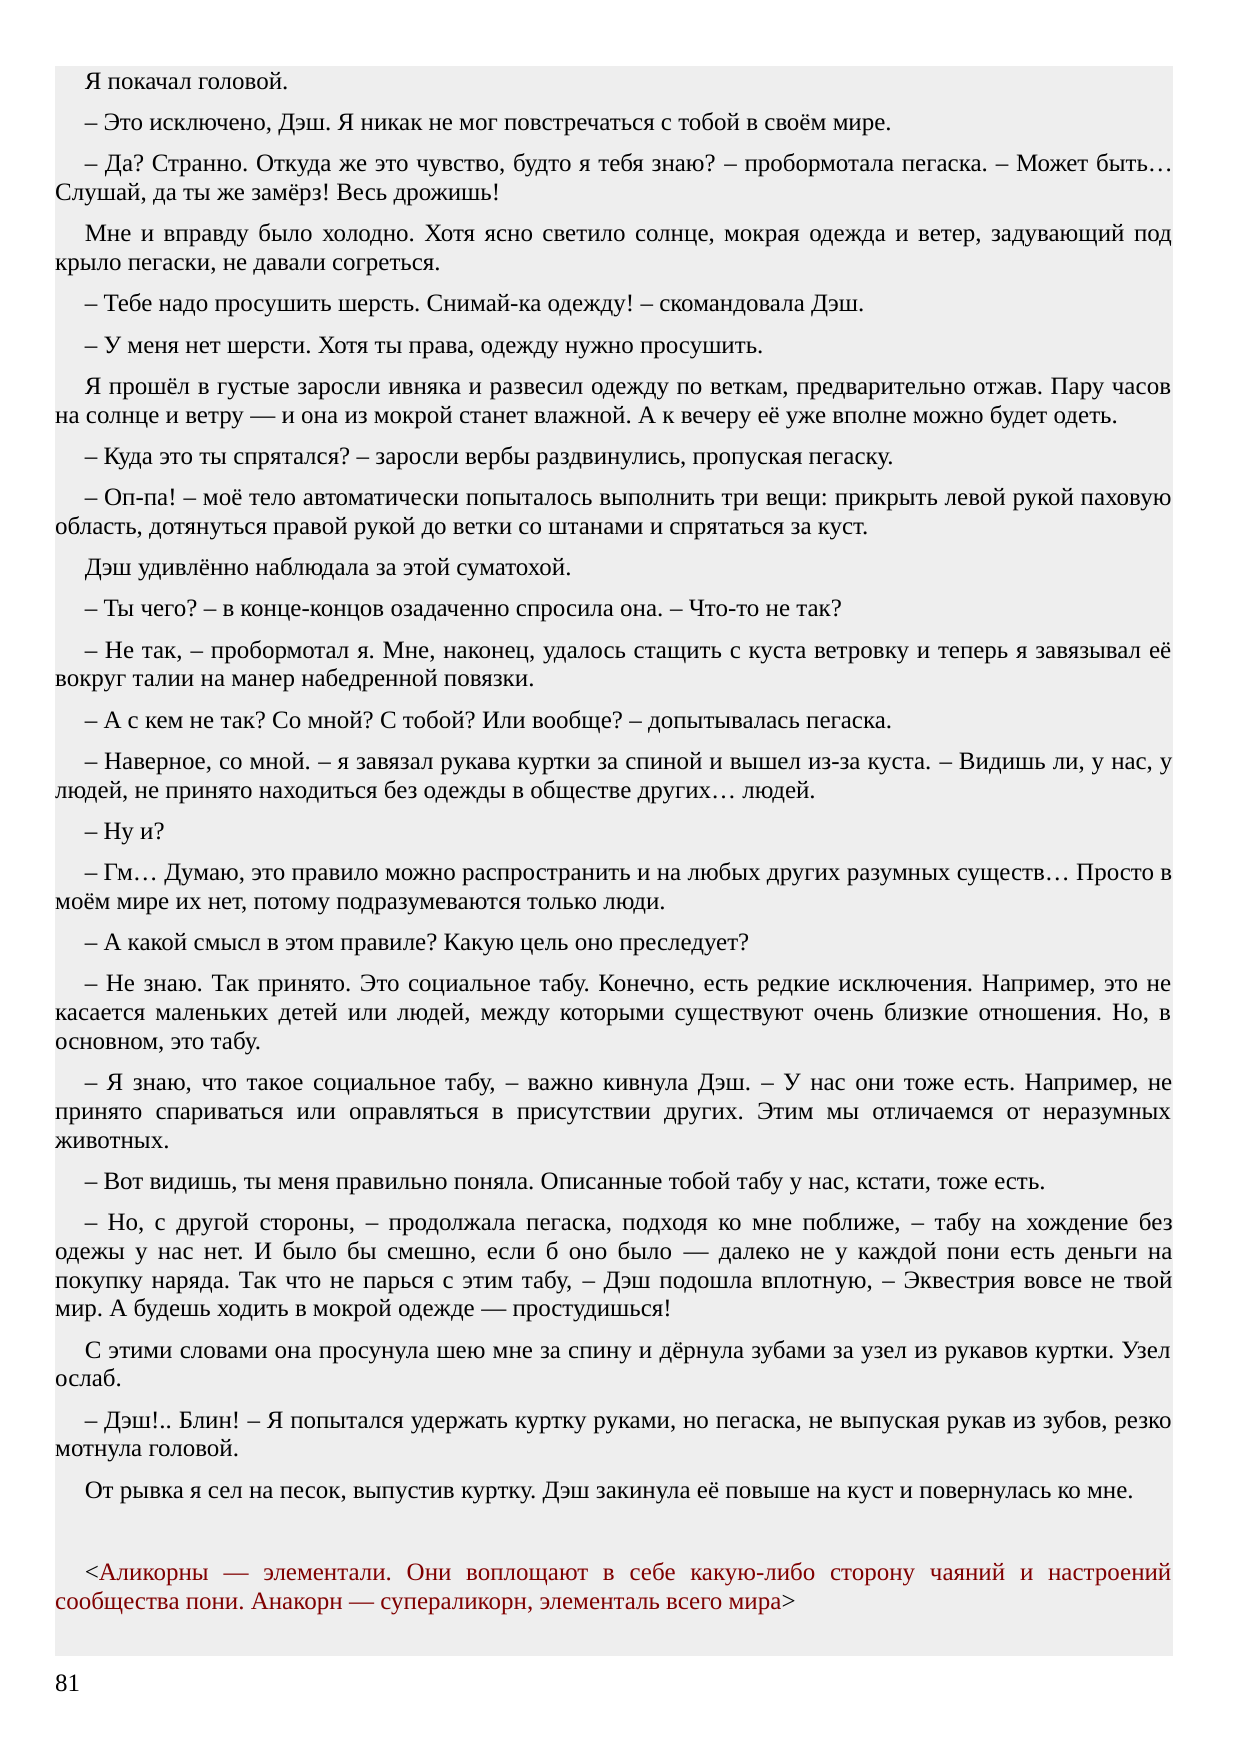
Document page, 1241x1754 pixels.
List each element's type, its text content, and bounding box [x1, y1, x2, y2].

text – Вот видишь, ты меня правильно поняла. Описанные тобой табу у нас, кстати, тоже есть. [55, 1166, 1173, 1195]
text – А с кем не так? Со мной? С тобой? Или вообще? – допытывалась пегаска. [55, 705, 1173, 733]
text – Гм… Думаю, это правило можно распространить и на любых других разумных существ… Просто в моём мире их нет, потому подразумеваются только люди. [55, 857, 1173, 915]
text – Да? Странно. Откуда же это чувство, будто я тебя знаю? – пробормотала пегаска. – Может быть… Слушай, да ты же замёрз! Весь дрожишь! [55, 148, 1173, 206]
text – Это исключено, Дэш. Я никак не мог повстречаться с тобой в своём мире. [55, 107, 1173, 136]
text С этими словами она просунула шею мне за спину и дёрнула зубами за узел из рукавов куртки. Узел ослаб. [55, 1335, 1173, 1392]
text – Дэш!.. Блин! – Я попытался удержать куртку руками, но пегаска, не выпуская рукав из зубов, резко мотнула головой. [55, 1405, 1173, 1462]
text – Не так, – пробормотал я. Мне, наконец, удалось стащить с куста ветровку и теперь я завязывал её вокруг талии на манер набедренной повязки. [55, 635, 1173, 692]
text Мне и вправду было холодно. Хотя ясно светило солнце, мокрая одежда и ветер, задувающий под крыло пегаски, не давали согреться. [55, 218, 1173, 276]
text Я прошёл в густые заросли ивняка и развесил одежду по веткам, предварительно отжав. Пару часов на солнце и ветру — и она из мокрой станет влажной. А к вечеру её уже вполне можно будет одеть. [55, 371, 1173, 428]
text – А какой смысл в этом правиле? Какую цель оно преследует? [55, 927, 1173, 956]
text Дэш удивлённо наблюдала за этой суматохой. [55, 552, 1173, 581]
text – Оп-па! – моё тело автоматически попыталось выполнить три вещи: прикрыть левой рукой паховую область, дотянуться правой рукой до ветки со штанами и спрятаться за куст. [55, 482, 1173, 540]
text – Тебе надо просушить шерсть. Снимай-ка одежду! – скомандовала Дэш. [55, 288, 1173, 317]
text – Но, с другой стороны, – продолжала пегаска, подходя ко мне поближе, – табу на хождение без одежы у нас нет. И было бы смешно, если б оно было — далеко не у каждой пони есть деньги на покупку наряда. Так что не парься с этим табу, – Дэш подошла вплотную, – Эквестрия вовсе не твой мир. А будешь ходить в мокрой одежде — простудишься! [55, 1207, 1173, 1322]
text <Аликорны — элементали. Они воплощают в себе какую-либо сторону чаяний и настроений сообщества пони. Анакорн — супераликорн, элементаль всего мира> [55, 1557, 1173, 1615]
text Я покачал головой. [55, 66, 1173, 95]
text – Я знаю, что такое социальное табу, – важно кивнула Дэш. – У нас они тоже есть. Например, не принято спариваться или оправляться в присутствии других. Этим мы отличаемся от неразумных животных. [55, 1067, 1173, 1153]
text – Ну и? [55, 816, 1173, 845]
text – Куда это ты спрятался? – заросли вербы раздвинулись, пропуская пегаску. [55, 441, 1173, 470]
text – Не знаю. Так принято. Это социальное табу. Конечно, есть редкие исключения. Например, это не касается маленьких детей или людей, между которыми существуют очень близкие отношения. Но, в основном, это табу. [55, 968, 1173, 1055]
text – Наверное, со мной. – я завязал рукава куртки за спиной и вышел из-за куста. – Видишь ли, у нас, у людей, не принято находиться без одежды в обществе других… людей. [55, 746, 1173, 803]
text – Ты чего? – в конце-концов озадаченно спросила она. – Что-то не так? [55, 593, 1173, 622]
text От рывка я сел на песок, выпустив куртку. Дэш закинула её повыше на куст и повернулась ко мне. [55, 1475, 1173, 1503]
text – У меня нет шерсти. Хотя ты права, одежду нужно просушить. [55, 330, 1173, 358]
